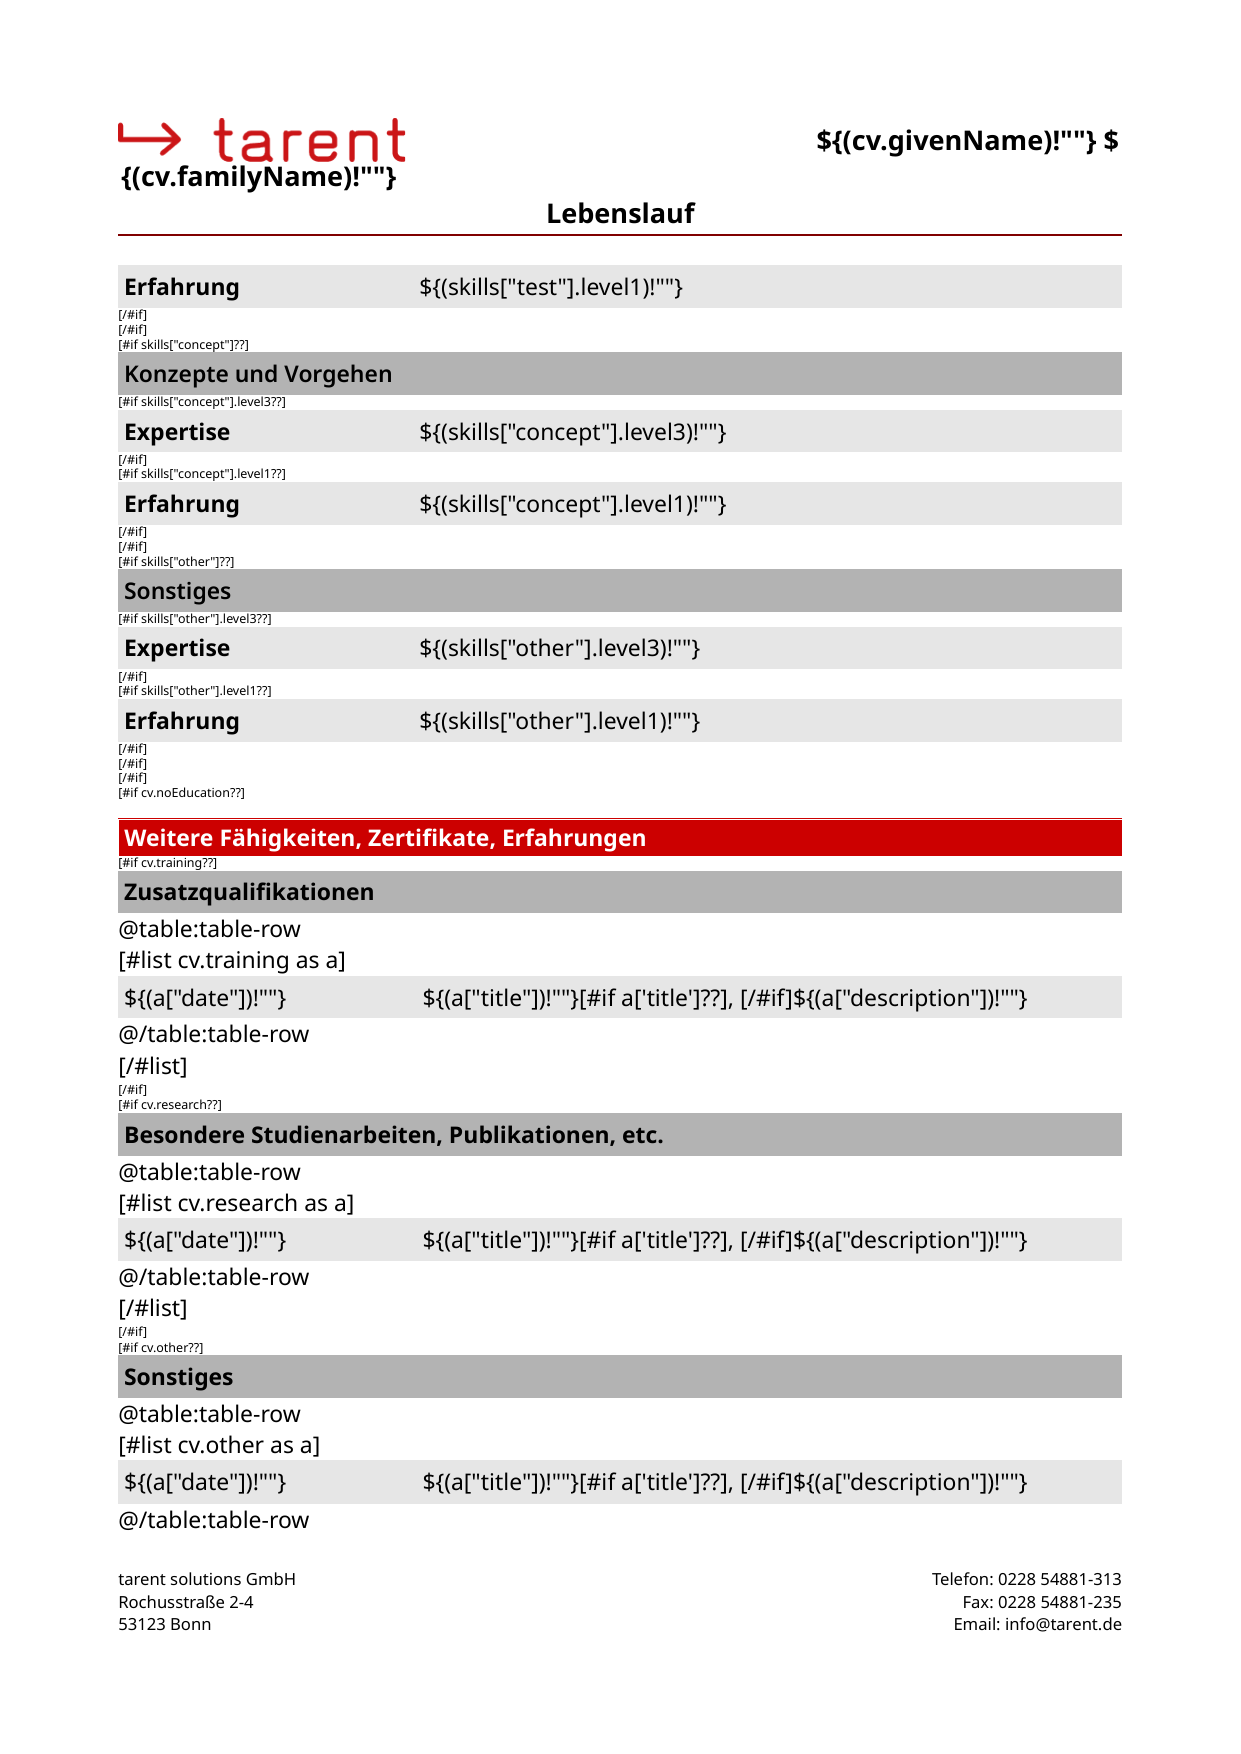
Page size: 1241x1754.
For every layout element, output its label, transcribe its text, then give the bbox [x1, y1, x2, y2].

text [#if skills["other"].level3??] [118, 612, 1122, 627]
text [#list cv.research as a] [118, 1187, 1122, 1218]
table_header Konzepte und Vorgehen [118, 352, 1122, 395]
text [/#if] [118, 452, 1122, 467]
text [#list cv.training as a] [118, 944, 1122, 976]
text [/#list] [118, 1292, 1122, 1323]
text @table:table-row [118, 1156, 1122, 1187]
table_header ${(skills["concept"].level1)!""} [413, 482, 1122, 525]
text [#if skills["concept"].level3??] [118, 395, 1122, 410]
text [#if cv.other??] [118, 1340, 1122, 1355]
text [/#if] [118, 756, 1122, 771]
text [#if skills["concept"]??] [118, 337, 1122, 352]
table_header ${(a["title"])!""}[#if a['title']??], [/#if]${(a["description"])!""} [416, 1218, 1122, 1261]
table_header ${(a["date"])!""} [118, 1218, 416, 1261]
table_header Expertise [118, 410, 413, 452]
table_header ${(a["title"])!""}[#if a['title']??], [/#if]${(a["description"])!""} [416, 976, 1122, 1018]
table_header ${(skills["other"].level3)!""} [413, 627, 1122, 669]
text [/#if] [118, 1081, 1122, 1098]
table_header ${(skills["test"].level1)!""} [413, 265, 1122, 308]
table_header ${(a["date"])!""} [118, 976, 416, 1018]
table_header ${(skills["concept"].level3)!""} [413, 410, 1122, 452]
table_header Sonstiges [118, 569, 1122, 612]
text [/#if] [118, 669, 1122, 684]
text [/#if] [118, 539, 1122, 554]
text @/table:table-row [118, 1261, 1122, 1292]
text [#if skills["other"].level1??] [118, 684, 1122, 699]
table_header Expertise [118, 627, 413, 669]
text [#if cv.noEducation??] [118, 786, 1122, 801]
text @/table:table-row [118, 1018, 1122, 1050]
picture [118, 118, 405, 162]
text [/#list] [118, 1050, 1122, 1081]
text [/#if] [118, 1323, 1122, 1340]
text Weitere Fähigkeiten, Zertifikate, Erfahrungen [119, 820, 1122, 856]
table_header Besondere Studienarbeiten, Publikationen, etc. [118, 1113, 1122, 1156]
table_header ${(a["date"])!""} [118, 1460, 416, 1504]
text [/#if] [118, 308, 1122, 323]
text [#if skills["other"]??] [118, 554, 1122, 569]
text [#if cv.training??] [118, 857, 1122, 871]
text @table:table-row [118, 913, 1122, 944]
text @/table:table-row [118, 1504, 1122, 1535]
text [/#if] [118, 323, 1122, 337]
text @table:table-row [118, 1398, 1122, 1429]
text [#if cv.research??] [118, 1098, 1122, 1113]
table_header Zusatzqualifikationen [118, 871, 1122, 913]
table_header Erfahrung [118, 699, 413, 742]
text [#if skills["concept"].level1??] [118, 467, 1122, 482]
text [/#if] [118, 771, 1122, 786]
table_header ${(a["title"])!""}[#if a['title']??], [/#if]${(a["description"])!""} [416, 1460, 1122, 1504]
table_header Sonstiges [118, 1355, 1122, 1398]
text [#list cv.other as a] [118, 1429, 1122, 1460]
table_header ${(skills["other"].level1)!""} [413, 699, 1122, 742]
text [/#if] [118, 742, 1122, 756]
table_header Erfahrung [118, 482, 413, 525]
table_header Erfahrung [118, 265, 413, 308]
text [/#if] [118, 525, 1122, 539]
